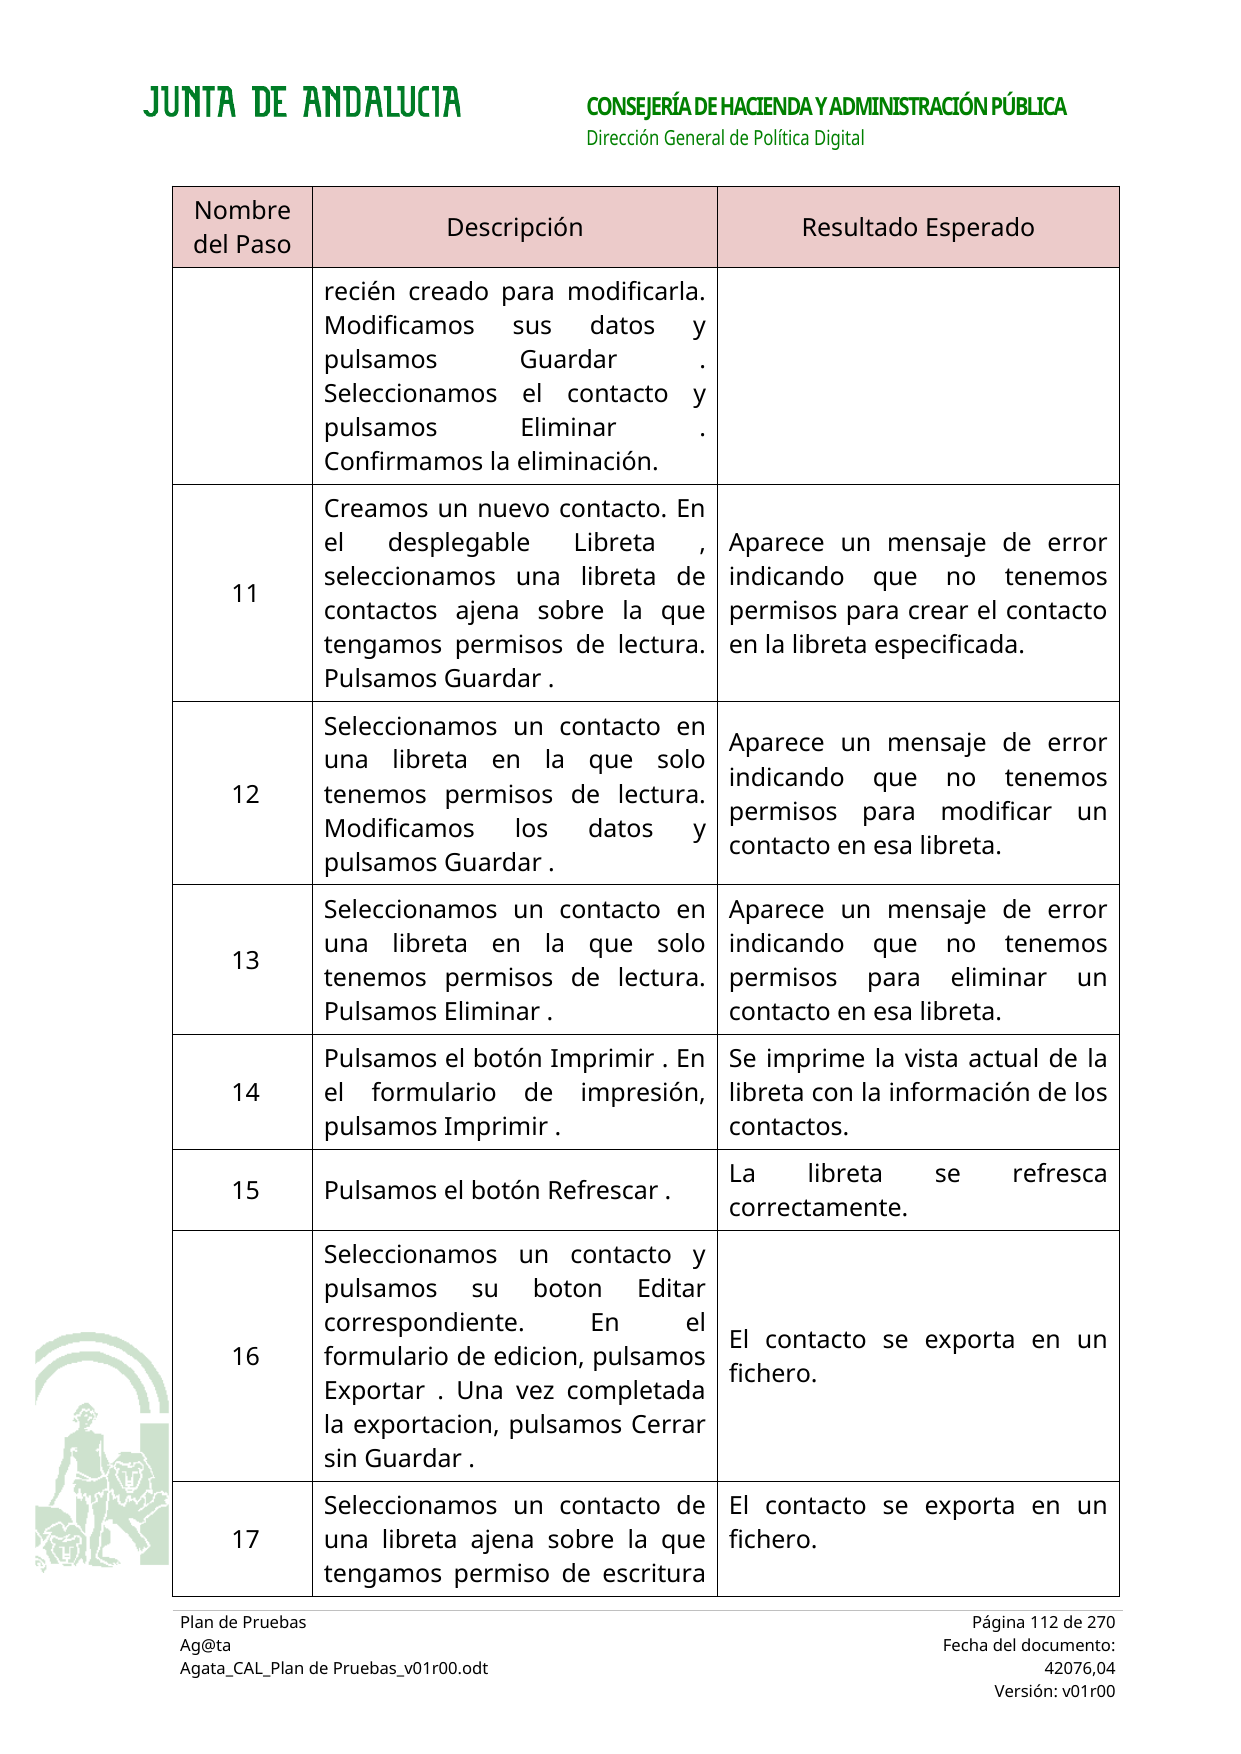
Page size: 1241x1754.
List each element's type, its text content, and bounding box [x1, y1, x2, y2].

table_cell 16 [173, 1231, 312, 1481]
table_cell Aparece un mensaje de error indicando que no tenemos permisos para eliminar un contacto en esa libreta. [718, 885, 1119, 1033]
table_cell Seleccionamos un contacto en una libreta en la que solo tenemos permisos de lectura. Modificamos los datos y pulsamos Guardar . [313, 702, 717, 884]
table_cell Pulsamos el botón Refrescar . [313, 1150, 717, 1230]
table_cell [718, 268, 1119, 484]
table_cell Seleccionamos un contacto de una libreta ajena sobre la que tengamos permiso de escritura [313, 1482, 717, 1596]
table_cell El contacto se exporta en un fichero. [718, 1482, 1119, 1596]
table_cell Seleccionamos un contacto y pulsamos su boton Editar correspondiente. En el formulario de edicion, pulsamos Exportar . Una vez completada la exportacion, pulsamos Cerrar sin Guardar . [313, 1231, 717, 1481]
table_cell La libreta se refresca correctamente. [718, 1150, 1119, 1230]
table_header Nombre del Paso [173, 187, 312, 267]
table_cell Aparece un mensaje de error indicando que no tenemos permisos para modificar un contacto en esa libreta. [718, 702, 1119, 884]
table_cell 14 [173, 1035, 312, 1149]
table_cell El contacto se exporta en un fichero. [718, 1231, 1119, 1481]
table_cell [173, 268, 312, 484]
table_cell Pulsamos el botón Imprimir . En el formulario de impresión, pulsamos Imprimir . [313, 1035, 717, 1149]
table_cell Aparece un mensaje de error indicando que no tenemos permisos para crear el contacto en la libreta especificada. [718, 485, 1119, 701]
table_header Resultado Esperado [718, 187, 1119, 267]
table_cell recién creado para modificarla. Modificamos sus datos y pulsamos Guardar . Seleccionamos el contacto y pulsamos Eliminar . Confirmamos la eliminación. [313, 268, 717, 484]
table_cell 11 [173, 485, 312, 701]
table_cell Se imprime la vista actual de la libreta con la información de los contactos. [718, 1035, 1119, 1149]
table_cell 17 [173, 1482, 312, 1596]
table_cell 12 [173, 702, 312, 884]
table_header Descripción [313, 187, 717, 267]
table_cell 13 [173, 885, 312, 1033]
table_cell Seleccionamos un contacto en una libreta en la que solo tenemos permisos de lectura. Pulsamos Eliminar . [313, 885, 717, 1033]
picture [143, 86, 461, 117]
table_cell 15 [173, 1150, 312, 1230]
table_cell Creamos un nuevo contacto. En el desplegable Libreta , seleccionamos una libreta de contactos ajena sobre la que tengamos permisos de lectura. Pulsamos Guardar . [313, 485, 717, 701]
